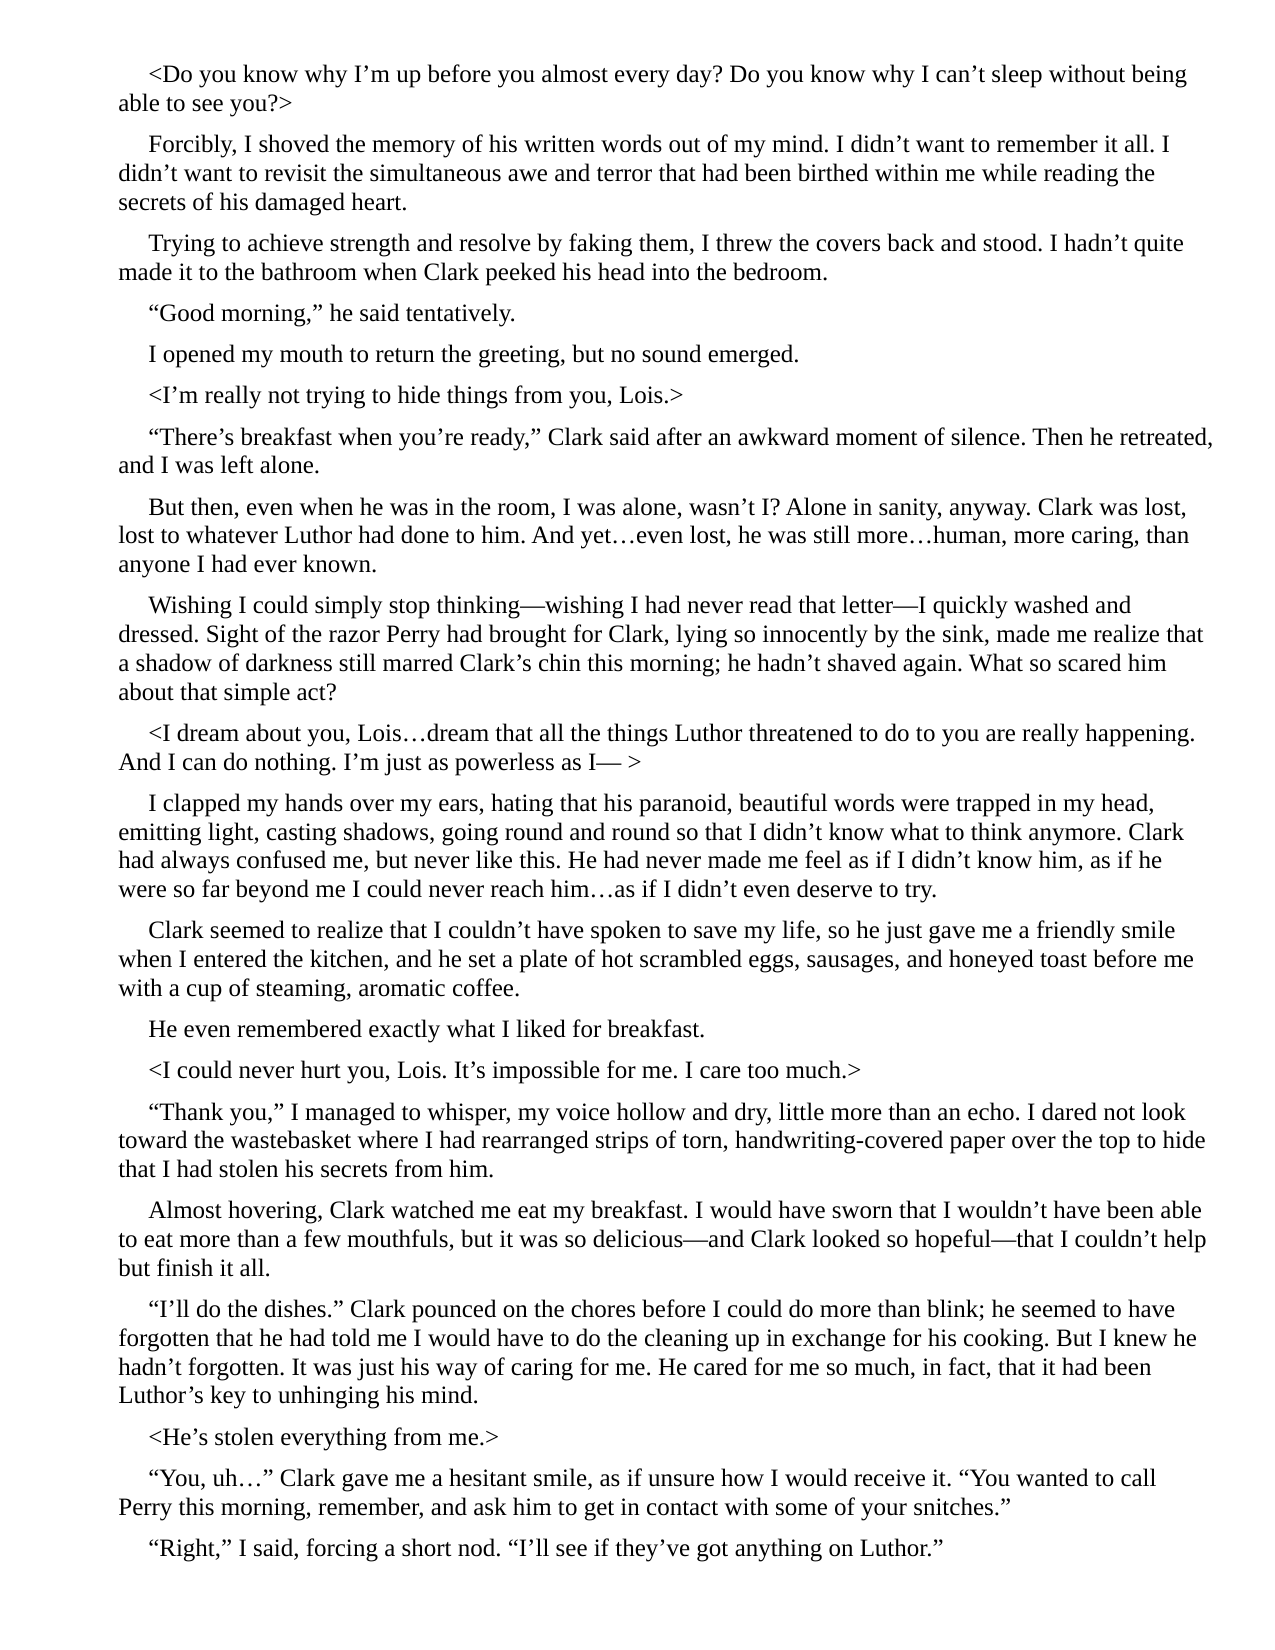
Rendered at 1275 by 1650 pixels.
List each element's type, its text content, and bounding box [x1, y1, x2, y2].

text “I’ll do the dishes.” Clark pounced on the chores before I could do more than blink; he seemed to have forgotten that he had told me I would have to do the cleaning up in exchange for his cooking. But I knew he hadn’t forgotten. It was just his way of caring for me. He cared for me so much, in fact, that it had been Luthor’s key to unhinging his mind. [118, 1294, 1216, 1409]
text “Good morning,” he said tentatively. [118, 298, 1216, 327]
text <I dream about you, Lois…dream that all the things Luthor threatened to do to you are really happening. And I can do nothing. I’m just as powerless as I— > [118, 718, 1216, 775]
text “Right,” I said, forcing a short nod. “I’ll see if they’ve got anything on Luthor.” [118, 1533, 1216, 1562]
text I clapped my hands over my ears, hating that his paranoid, beautiful words were trapped in my head, emitting light, casting shadows, going round and round so that I didn’t know what to think anymore. Clark had always confused me, but never like this. He had never made me feel as if I didn’t know him, as if he were so far beyond me I could never reach him…as if I didn’t even deserve to try. [118, 788, 1216, 903]
text Clark seemed to realize that I couldn’t have spoken to save my life, so he just gave me a friendly smile when I entered the kitchen, and he set a plate of hot scrambled eggs, sausages, and honeyed toast before me with a cup of steaming, aromatic coffee. [118, 915, 1216, 1002]
text “You, uh…” Clark gave me a hesitant smile, as if unsure how I would receive it. “You wanted to call Perry this morning, remember, and ask him to get in contact with some of your snitches.” [118, 1463, 1216, 1520]
text Forcibly, I shoved the memory of his written words out of my mind. I didn’t want to remember it all. I didn’t want to revisit the simultaneous awe and terror that had been birthed within me while reading the secrets of his damaged heart. [118, 129, 1216, 215]
text “There’s breakfast when you’re ready,” Clark said after an awkward moment of silence. Then he retreated, and I was left alone. [118, 422, 1216, 479]
text “Thank you,” I managed to whisper, my voice hollow and dry, little more than an echo. I dared not look toward the wastebasket where I had rearranged strips of torn, handwriting-covered paper over the top to hide that I had stolen his secrets from him. [118, 1097, 1216, 1183]
text Wishing I could simply stop thinking—wishing I had never read that letter—I quickly washed and dressed. Sight of the razor Perry had brought for Clark, lying so innocently by the sink, made me realize that a shadow of darkness still marred Clark’s chin this morning; he hadn’t shaved again. What so scared him about that simple act? [118, 590, 1216, 705]
text But then, even when he was in the room, I was alone, wasn’t I? Alone in sanity, anyway. Clark was lost, lost to whatever Luthor had done to him. And yet…even lost, he was still more…human, more caring, than anyone I had ever known. [118, 492, 1216, 578]
text <Do you know why I’m up before you almost every day? Do you know why I can’t sleep without being able to see you?> [118, 59, 1216, 117]
text Trying to achieve strength and resolve by faking them, I threw the covers back and stood. I hadn’t quite made it to the bathroom when Clark peeked his head into the bedroom. [118, 228, 1216, 285]
text <I could never hurt you, Lois. It’s impossible for me. I care too much.> [118, 1055, 1216, 1084]
text I opened my mouth to return the greeting, but no sound emerged. [118, 339, 1216, 368]
text <He’s stolen everything from me.> [118, 1422, 1216, 1450]
text He even remembered exactly what I liked for breakfast. [118, 1014, 1216, 1043]
text Almost hovering, Clark watched me eat my breakfast. I would have sworn that I wouldn’t have been able to eat more than a few mouthfuls, but it was so delicious—and Clark looked so hopeful—that I couldn’t help but finish it all. [118, 1195, 1216, 1282]
text <I’m really not trying to hide things from you, Lois.> [118, 380, 1216, 409]
